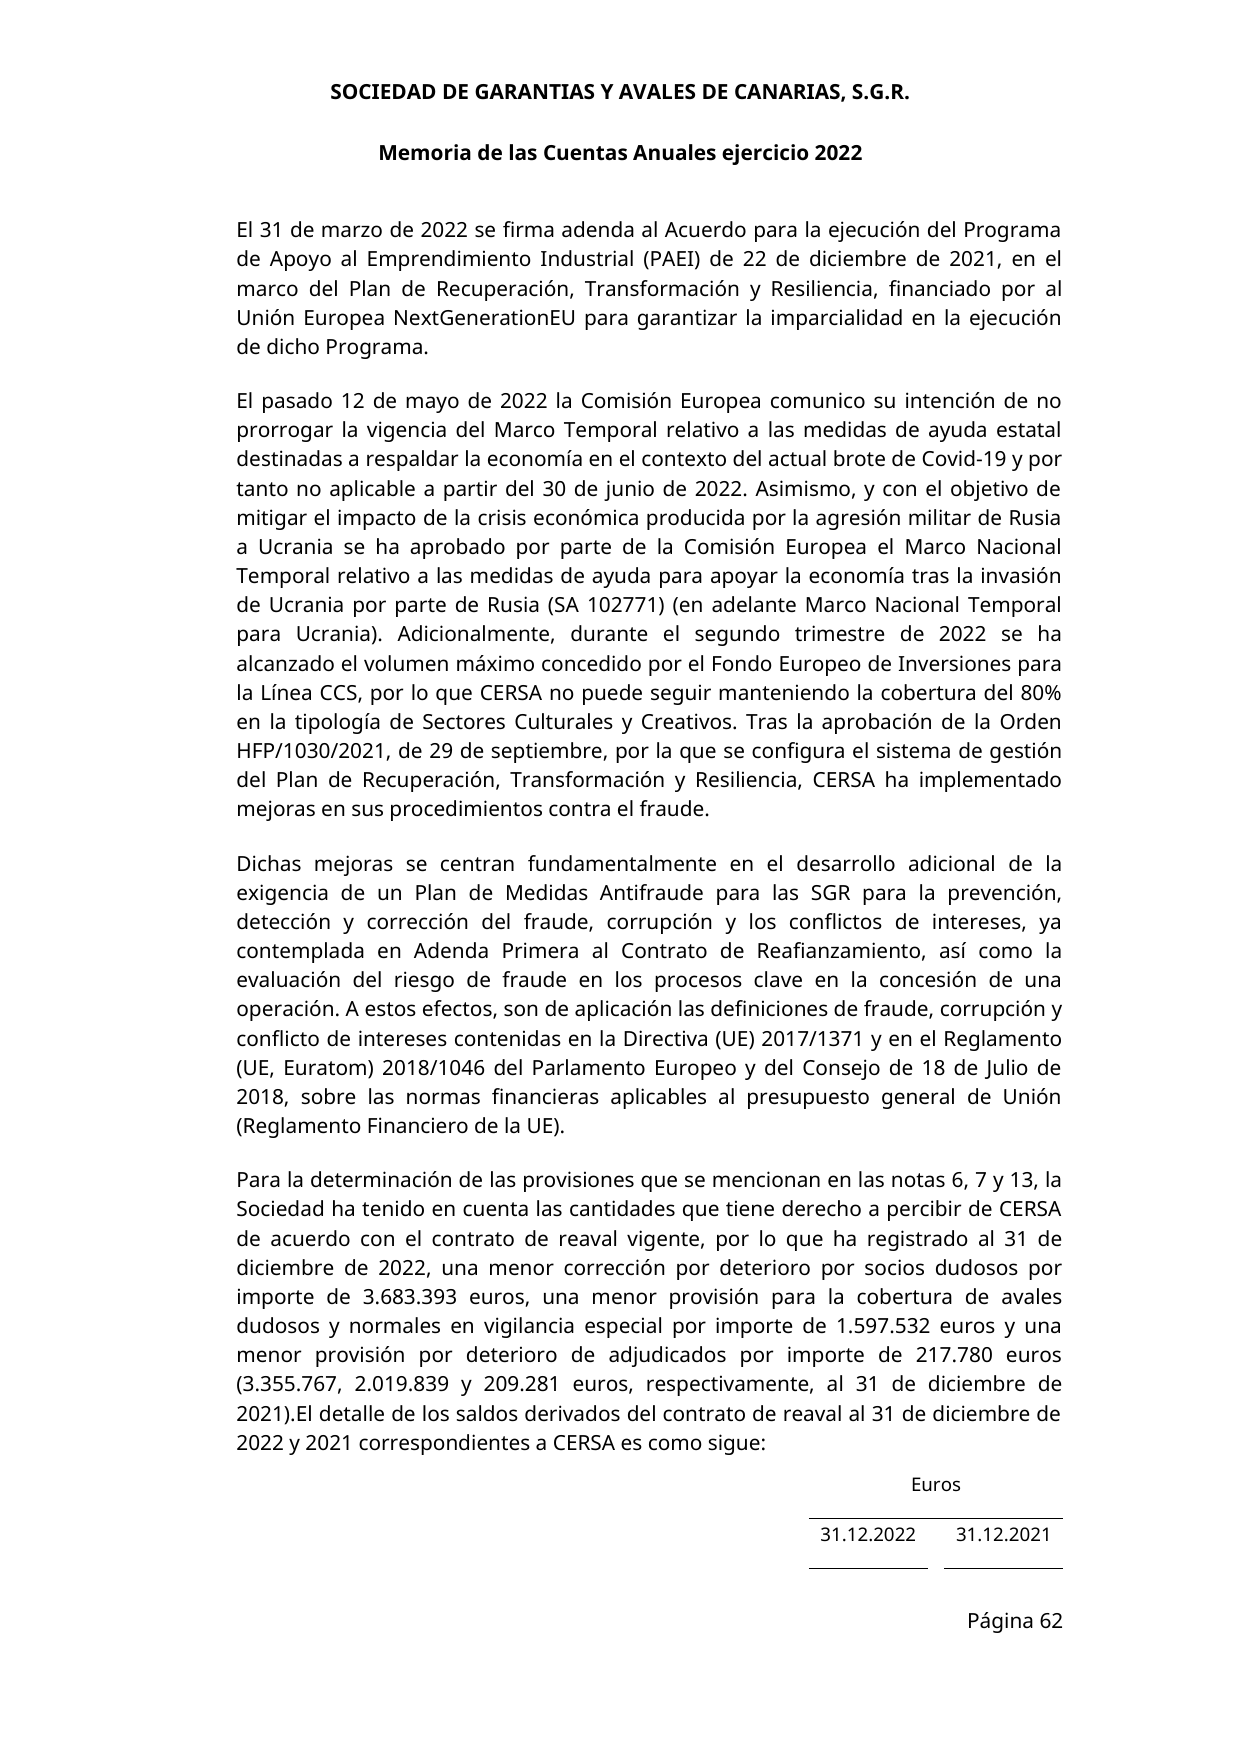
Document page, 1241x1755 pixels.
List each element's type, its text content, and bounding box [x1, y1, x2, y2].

text El pasado 12 de mayo de 2022 la Comisión Europea comunico su intención de no prorrogar la vigencia del Marco Temporal relativo a las medidas de ayuda estatal destinadas a respaldar la economía en el contexto del actual brote de Covid-19 y por tanto no aplicable a partir del 30 de junio de 2022. Asimismo, y con el objetivo de mitigar el impacto de la crisis económica producida por la agresión militar de Rusia a Ucrania se ha aprobado por parte de la Comisión Europea el Marco Nacional Temporal relativo a las medidas de ayuda para apoyar la economía tras la invasión de Ucrania por parte de Rusia (SA 102771) (en adelante Marco Nacional Temporal para Ucrania). Adicionalmente, durante el segundo trimestre de 2022 se ha alcanzado el volumen máximo concedido por el Fondo Europeo de Inversiones para la Línea CCS, por lo que CERSA no puede seguir manteniendo la cobertura del 80% en la tipología de Sectores Culturales y Creativos. Tras la aprobación de la Orden HFP/1030/2021, de 29 de septiembre, por la que se configura el sistema de gestión del Plan de Recuperación, Transformación y Resiliencia, CERSA ha implementado mejoras en sus procedimientos contra el fraude. [236, 385, 1063, 823]
table_cell 31.12.2021 [944, 1519, 1063, 1568]
table_header [177, 1469, 768, 1518]
table_cell [768, 1518, 809, 1568]
text Para la determinación de las provisiones que se mencionan en las notas 6, 7 y 13, la Sociedad ha tenido en cuenta las cantidades que tiene derecho a percibir de CERSA de acuerdo con el contrato de reaval vigente, por lo que ha registrado al 31 de diciembre de 2022, una menor corrección por deterioro por socios dudosos por importe de 3.683.393 euros, una menor provisión para la cobertura de avales dudosos y normales en vigilancia especial por importe de 1.597.532 euros y una menor provisión por deterioro de adjudicados por importe de 217.780 euros (3.355.767, 2.019.839 y 209.281 euros, respectivamente, al 31 de diciembre de 2021).El detalle de los saldos derivados del contrato de reaval al 31 de diciembre de 2022 y 2021 correspondientes a CERSA es como sigue: [236, 1164, 1063, 1456]
table_cell 31.12.2022 [809, 1519, 927, 1568]
table_header Euros [809, 1469, 1063, 1518]
table_header [768, 1469, 809, 1518]
table_cell [177, 1518, 768, 1568]
text Dichas mejoras se centran fundamentalmente en el desarrollo adicional de la exigencia de un Plan de Medidas Antifraude para las SGR para la prevención, detección y corrección del fraude, corrupción y los conflictos de intereses, ya contemplada en Adenda Primera al Contrato de Reafianzamiento, así como la evaluación del riesgo de fraude en los procesos clave en la concesión de una operación. A estos efectos, son de aplicación las definiciones de fraude, corrupción y conflicto de intereses contenidas en la Directiva (UE) 2017/1371 y en el Reglamento (UE, Euratom) 2018/1046 del Parlamento Europeo y del Consejo de 18 de Julio de 2018, sobre las normas financieras aplicables al presupuesto general de Unión (Reglamento Financiero de la UE). [236, 848, 1063, 1139]
text El 31 de marzo de 2022 se firma adenda al Acuerdo para la ejecución del Programa de Apoyo al Emprendimiento Industrial (PAEI) de 22 de diciembre de 2021, en el marco del Plan de Recuperación, Transformación y Resiliencia, financiado por al Unión Europea NextGenerationEU para garantizar la imparcialidad en la ejecución de dicho Programa. [236, 214, 1063, 360]
table_cell [928, 1519, 944, 1568]
